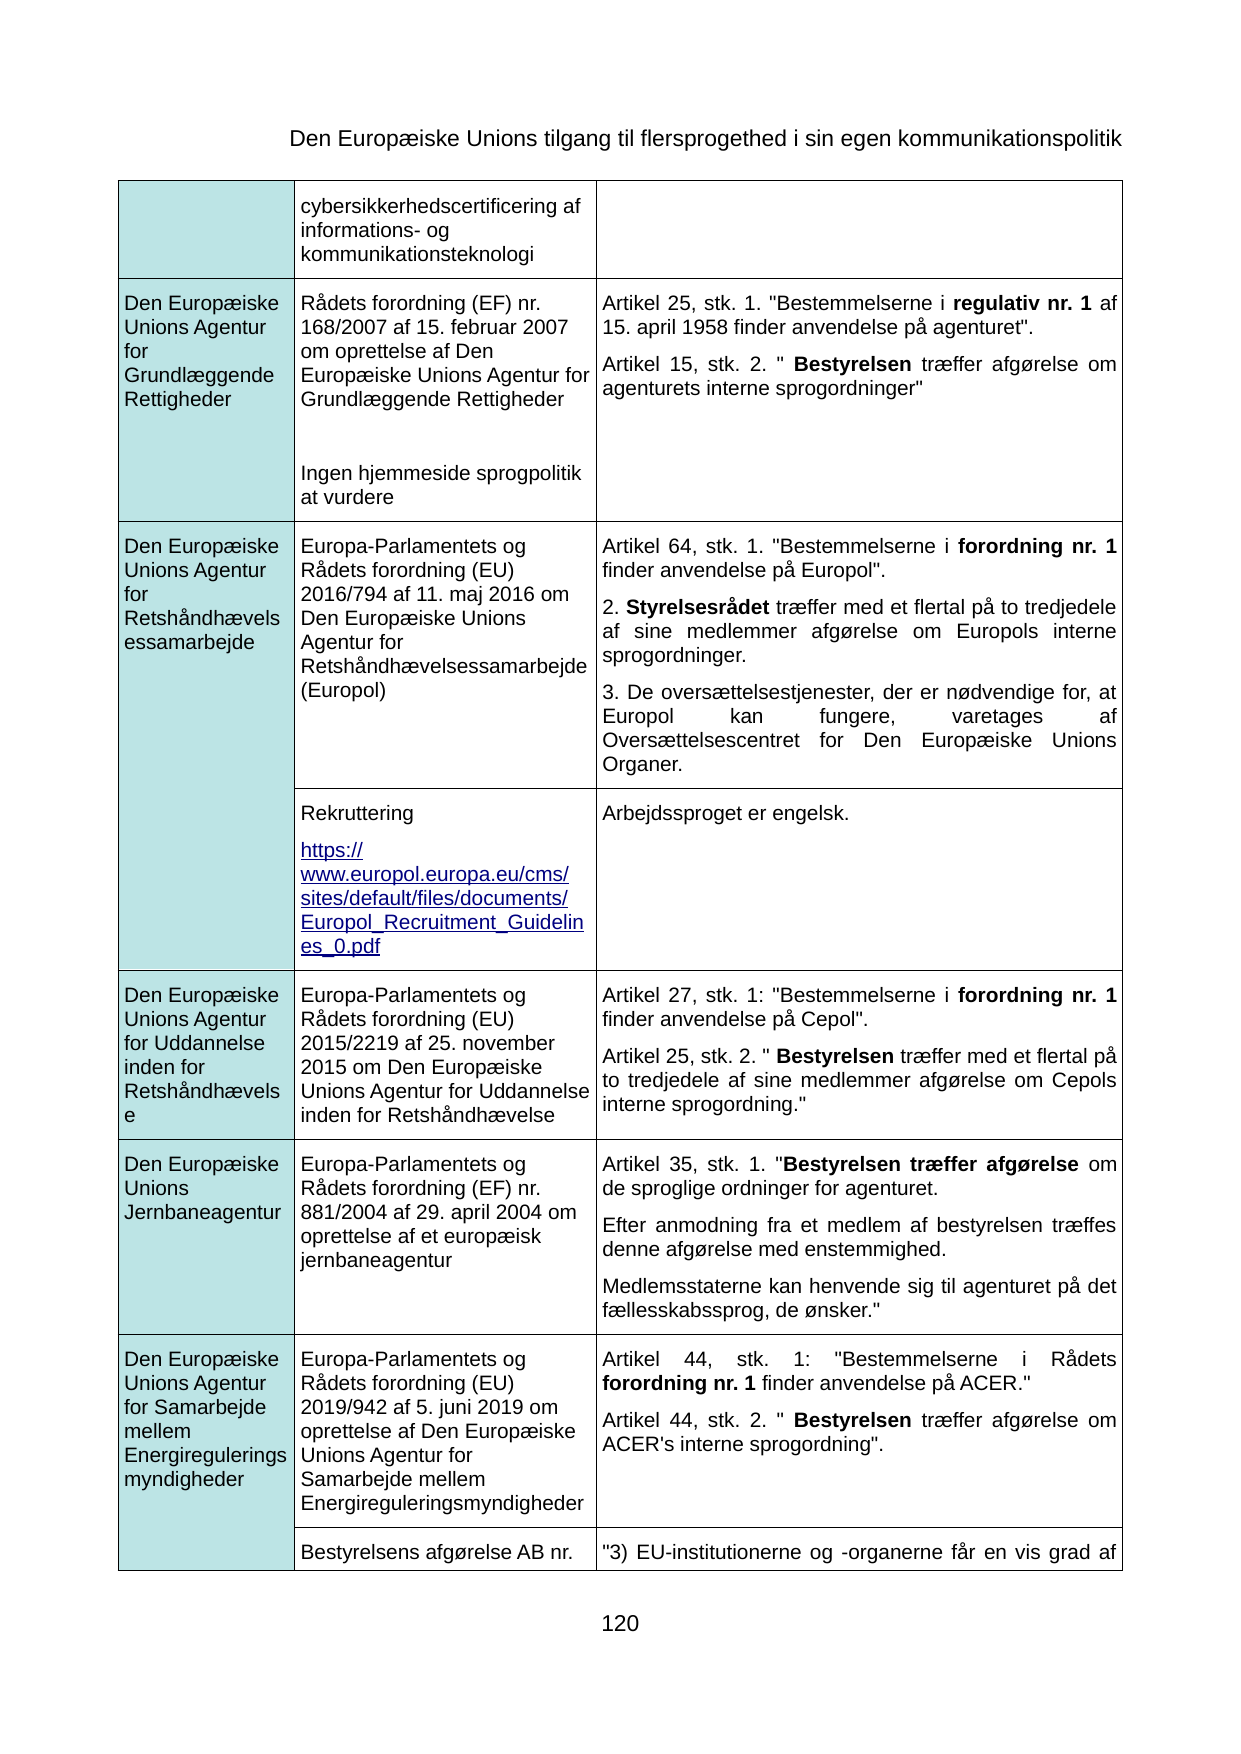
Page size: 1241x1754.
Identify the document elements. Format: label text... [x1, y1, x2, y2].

table_cell Den Europæiske Unions Agentur for Uddannelse inden for Retshåndhævelse [119, 971, 294, 1139]
table_cell Rådets forordning (EF) nr. 168/2007 af 15. februar 2007 om oprettelse af Den Europæiske Unions Agentur for Grundlæggende Rettigheder Ingen hjemmeside sprogpolitik at vurdere [295, 279, 596, 521]
table_cell Bestyrelsens afgørelse AB nr. [295, 1528, 596, 1570]
table_cell Arbejdssproget er engelsk. [597, 789, 1122, 969]
table_cell [597, 181, 1122, 278]
table_cell Den Europæiske Unions Agentur for Retshåndhævelsessamarbejde [119, 522, 294, 969]
table_cell Europa-Parlamentets og Rådets forordning (EU) 2019/942 af 5. juni 2019 om oprettelse af Den Europæiske Unions Agentur for Samarbejde mellem Energireguleringsmyndigheder [295, 1335, 596, 1527]
table_cell Europa-Parlamentets og Rådets forordning (EF) nr. 881/2004 af 29. april 2004 om oprettelse af et europæisk jernbaneagentur [295, 1140, 596, 1334]
table_cell Artikel 27, stk. 1: "Bestemmelserne i forordning nr. 1 finder anvendelse på Cepol". Artikel 25, stk. 2. " Bestyrelsen træffer med et flertal på to tredjedele af sine medlemmer afgørelse om Cepols interne sprogordning." [597, 971, 1122, 1139]
table_cell Artikel 44, stk. 1: "Bestemmelserne i Rådets forordning nr. 1 finder anvendelse på ACER." Artikel 44, stk. 2. " Bestyrelsen træffer afgørelse om ACER's interne sprogordning". [597, 1335, 1122, 1527]
table_cell Europa-Parlamentets og Rådets forordning (EU) 2016/794 af 11. maj 2016 om Den Europæiske Unions Agentur for Retshåndhævelsessamarbejde (Europol) [295, 522, 596, 787]
table_cell Den Europæiske Unions Jernbaneagentur [119, 1140, 294, 1334]
table_cell Den Europæiske Unions Agentur for Grundlæggende Rettigheder [119, 279, 294, 521]
table_cell Artikel 25, stk. 1. "Bestemmelserne i regulativ nr. 1 af 15. april 1958 finder anvendelse på agenturet". Artikel 15, stk. 2. " Bestyrelsen træffer afgørelse om agenturets interne sprogordninger" [597, 279, 1122, 521]
table_cell Artikel 35, stk. 1. "Bestyrelsen træffer afgørelse om de sproglige ordninger for agenturet. Efter anmodning fra et medlem af bestyrelsen træffes denne afgørelse med enstemmighed. Medlemsstaterne kan henvende sig til agenturet på det fællesskabssprog, de ønsker." [597, 1140, 1122, 1334]
table_cell "3) EU-institutionerne og -organerne får en vis grad af [597, 1528, 1122, 1570]
table_cell Den Europæiske Unions Agentur for Samarbejde mellem Energireguleringsmyndigheder [119, 1335, 294, 1570]
table_cell Europa-Parlamentets og Rådets forordning (EU) 2015/2219 af 25. november 2015 om Den Europæiske Unions Agentur for Uddannelse inden for Retshåndhævelse [295, 971, 596, 1139]
table_cell Artikel 64, stk. 1. "Bestemmelserne i forordning nr. 1 finder anvendelse på Europol". 2. Styrelsesrådet træffer med et flertal på to tredjedele af sine medlemmer afgørelse om Europols interne sprogordninger. 3. De oversættelsestjenester, der er nødvendige for, at Europol kan fungere, varetages af Oversættelsescentret for Den Europæiske Unions Organer. [597, 522, 1122, 787]
table_cell Rekruttering https://www.europol.europa.eu/cms/sites/default/files/documents/Europol_Recruitment_Guidelines_0.pdf [295, 789, 596, 969]
table_cell cybersikkerhedscertificering af informations- og kommunikationsteknologi [295, 181, 596, 278]
table_cell [119, 181, 294, 278]
